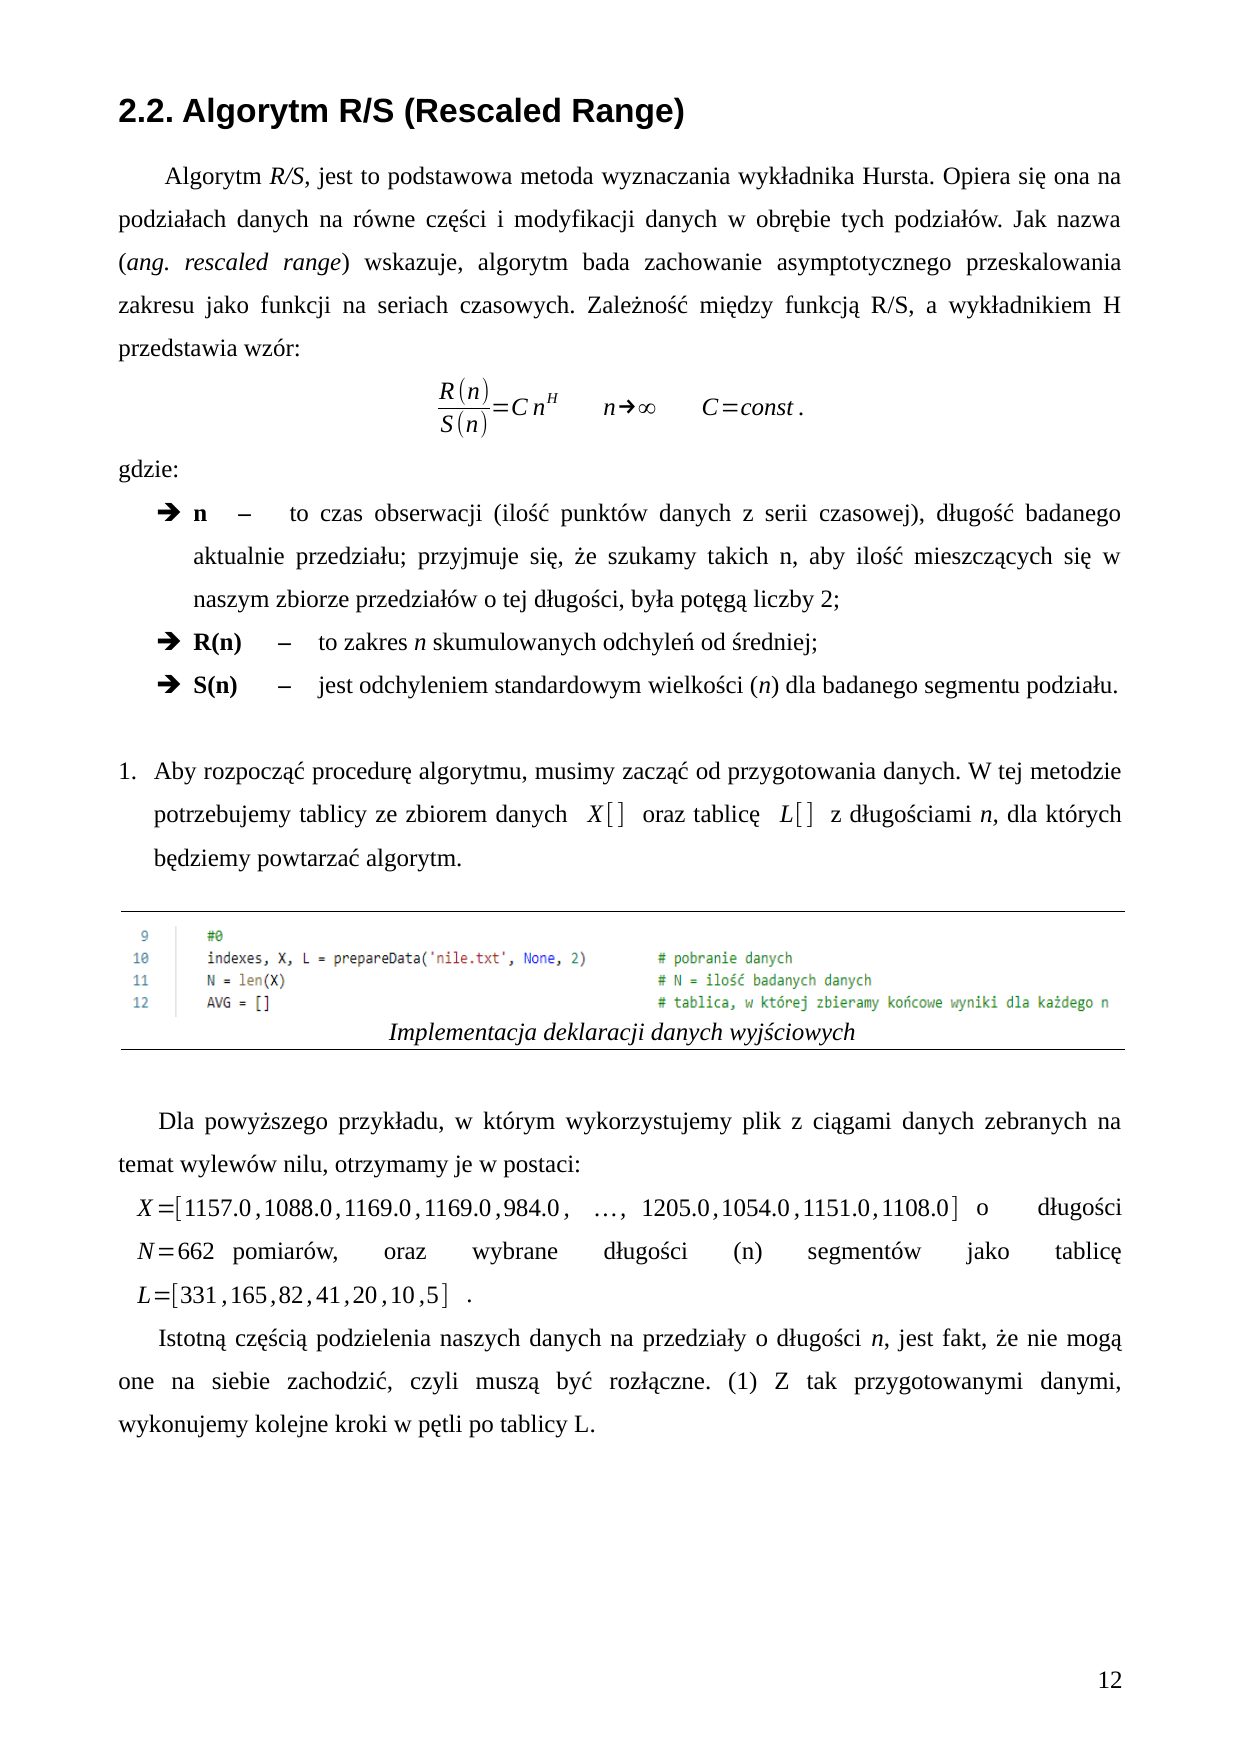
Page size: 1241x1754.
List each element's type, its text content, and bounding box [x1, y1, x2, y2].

list Aby rozpocząć procedurę algorytmu, musimy zacząć od przygotowania danych. W tej metodzie potrzebujemy tablicy ze zbiorem danychoraz tablicęz długościami n, dla których będziemy powtarzać algorytm. [118, 756, 1122, 872]
list n – to czas obserwacji (ilość punktów danych z serii czasowej), długość badanego aktualnie przedziału; przyjmuje się, że szukamy takich n, aby ilość mieszczących się w naszym zbiorze przedziałów o tej długości, była potęgą liczby 2; [156, 498, 1122, 613]
list S(n) – jest odchyleniem standardowym wielkości (n) dla badanego segmentu podziału. [156, 670, 1122, 699]
text gdzie: [118, 454, 1122, 483]
list R(n) – to zakres n skumulowanych odchyleń od średniej; [156, 627, 1122, 656]
text Istotną częścią podzielenia naszych danych na przedziały o długości n, jest fakt, że nie mogą one na siebie zachodzić, czyli muszą być rozłączne. (1) Z tak przygotowanymi danymi, wykonujemy kolejne kroki w pętli po tablicy L. [118, 1323, 1122, 1438]
text o długości pomiarów, oraz wybrane długości (n) segmentów jako tablicę. [118, 1192, 1122, 1309]
picture [124, 926, 1123, 1017]
text Implementacja deklaracji danych wyjściowych [124, 1017, 1122, 1046]
subtitle 2.2. Algorytm R/S (Rescaled Range) [118, 91, 1122, 129]
text Algorytm R/S, jest to podstawowa metoda wyznaczania wykładnika Hursta. Opiera się ona na podziałach danych na równe części i modyfikacji danych w obrębie tych podziałów. Jak nazwa (ang. rescaled range) wskazuje, algorytm bada zachowanie asymptotycznego przeskalowania zakresu jako funkcji na seriach czasowych. Zależność między funkcją R/S, a wykładnikiem H przedstawia wzór: [118, 161, 1122, 362]
text Dla powyższego przykładu, w którym wykorzystujemy plik z ciągami danych zebranych na temat wylewów nilu, otrzymamy je w postaci: [118, 1106, 1122, 1178]
